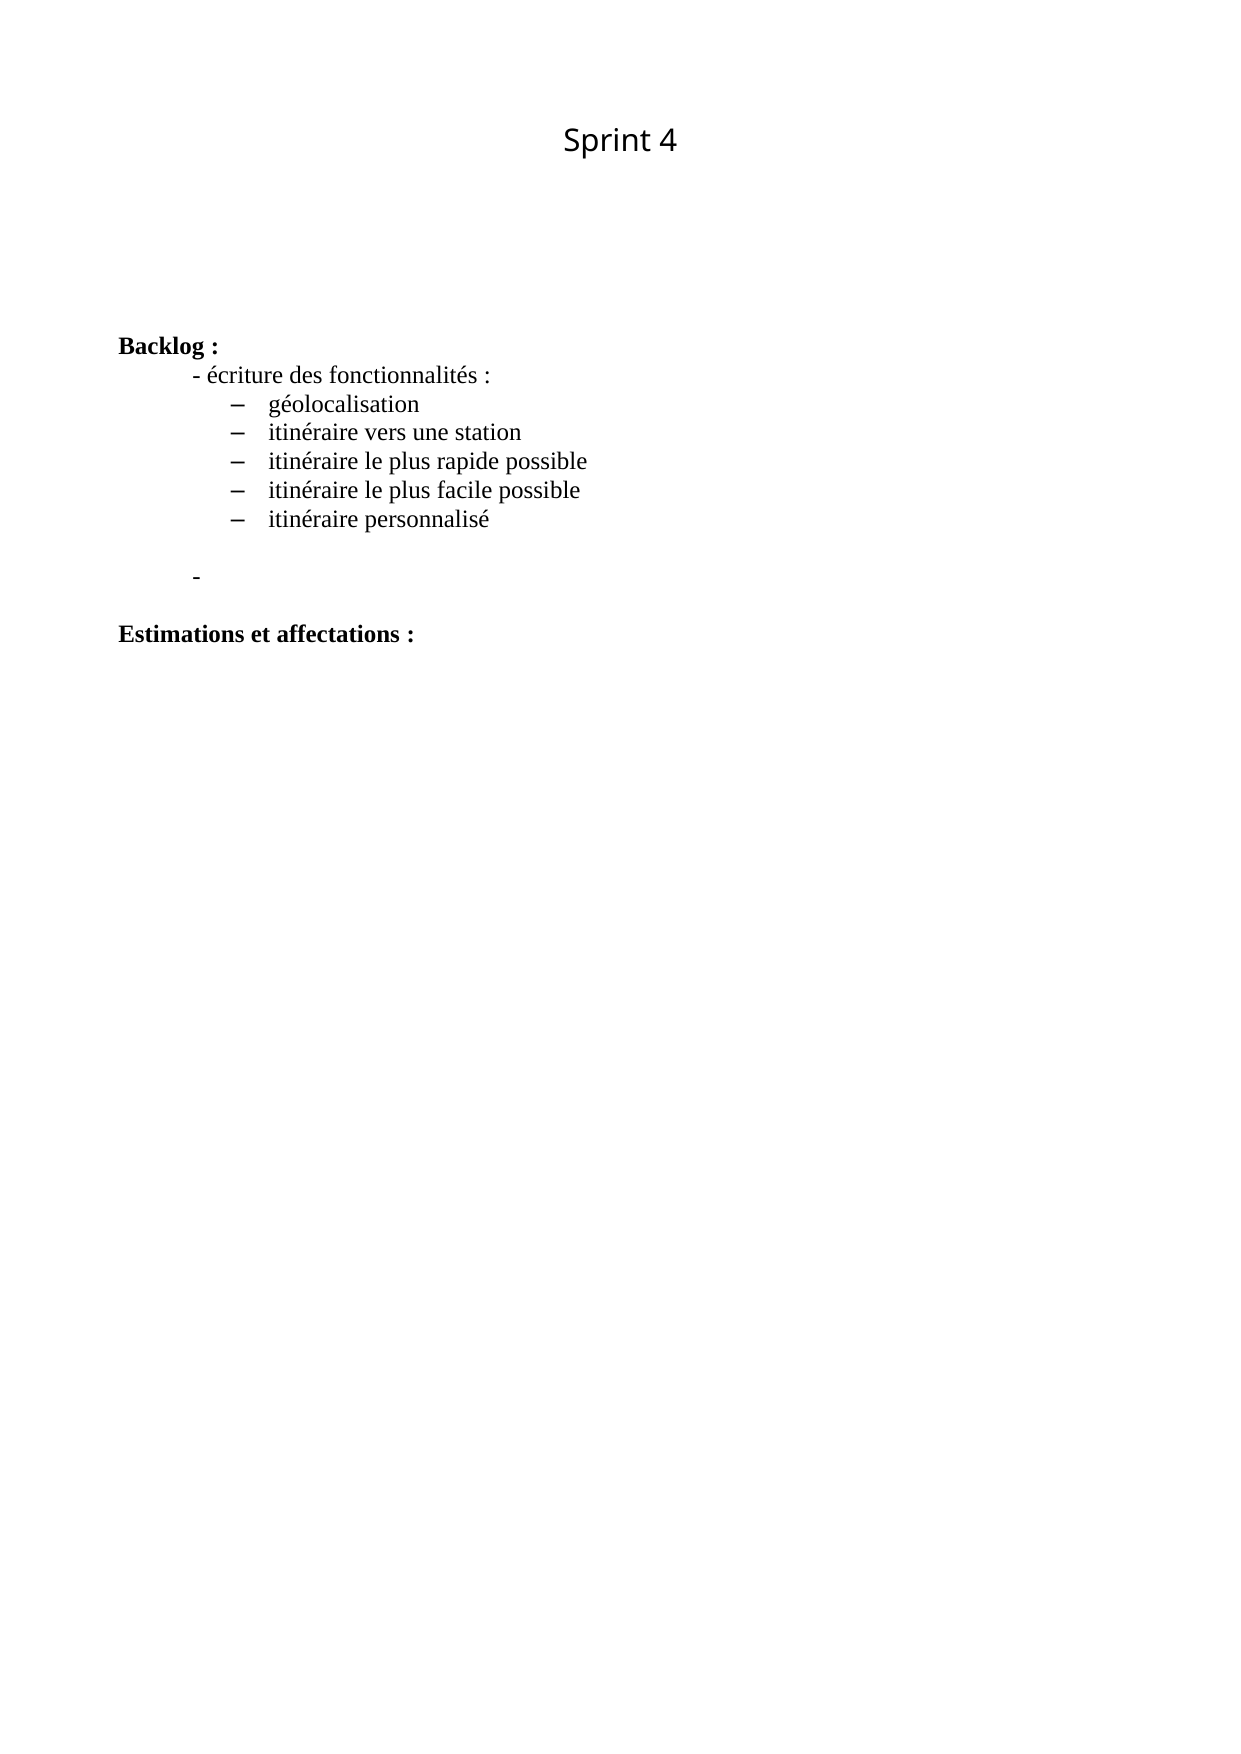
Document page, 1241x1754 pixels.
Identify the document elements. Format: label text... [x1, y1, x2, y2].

text - écriture des fonctionnalités : [118, 360, 1122, 389]
text Backlog : [118, 331, 1122, 360]
list itinéraire le plus rapide possible [231, 446, 1122, 475]
list itinéraire le plus facile possible [231, 475, 1122, 504]
text Estimations et affectations : [118, 619, 1122, 647]
list géolocalisation [231, 389, 1122, 417]
text Sprint 4 [118, 118, 1122, 161]
list itinéraire personnalisé [231, 504, 1122, 532]
text - [118, 561, 1122, 590]
list itinéraire vers une station [231, 417, 1122, 446]
